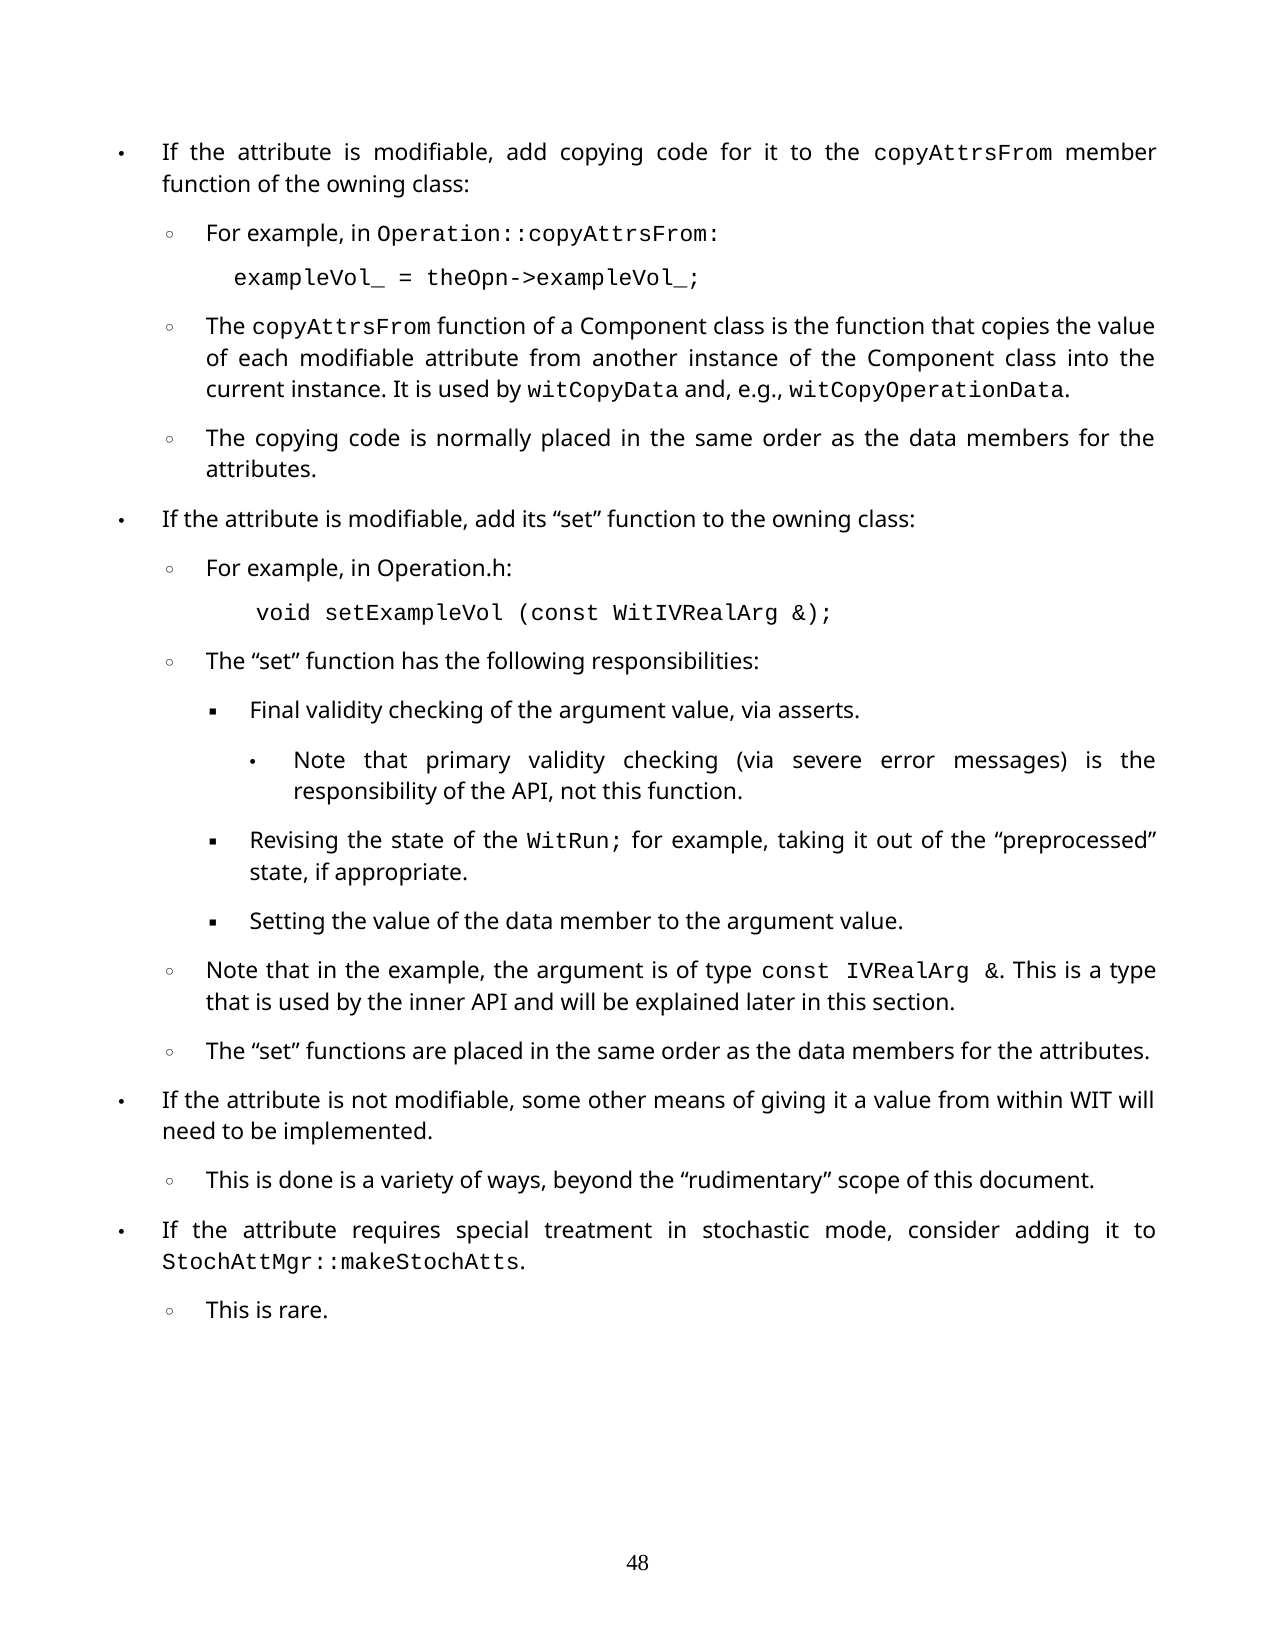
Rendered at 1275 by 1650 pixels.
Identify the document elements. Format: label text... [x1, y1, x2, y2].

list Note that in the example, the argument is of type const IVRealArg &. This is a type that is used by the inner API and will be explained later in this section. [162, 954, 1157, 1017]
list This is done is a variety of ways, beyond the “rudimentary” scope of this document. [162, 1164, 1157, 1196]
list If the attribute is modifiable, add its “set” function to the owning class: [118, 503, 1157, 534]
list This is rare. [162, 1294, 1157, 1326]
list The “set” function has the following responsibilities: [162, 645, 1157, 676]
list Setting the value of the data member to the argument value. [206, 905, 1157, 936]
list If the attribute is not modifiable, some other means of giving it a value from within WIT will need to be implemented. [118, 1084, 1157, 1146]
text void setExampleVol (const WitIVRealArg &); [118, 601, 1157, 627]
list If the attribute is modifiable, add copying code for it to the copyAttrsFrom member function of the owning class: [118, 136, 1157, 199]
list The copying code is normally placed in the same order as the data members for the attributes. [162, 422, 1157, 484]
text exampleVol_ = theOpn->exampleVol_; [192, 266, 1157, 292]
list If the attribute requires special treatment in stochastic mode, consider adding it to StochAttMgr::makeStochAtts. [118, 1214, 1157, 1276]
list Final validity checking of the argument value, via asserts. [206, 694, 1157, 726]
list For example, in Operation.h: [162, 552, 1157, 583]
list The copyAttrsFrom function of a Component class is the function that copies the value of each modifiable attribute from another instance of the Component class into the current instance. It is used by witCopyData and, e.g., witCopyOperationData. [162, 310, 1157, 404]
list The “set” functions are placed in the same order as the data members for the attributes. [162, 1035, 1157, 1066]
list For example, in Operation::copyAttrsFrom: [162, 217, 1157, 248]
list Revising the state of the WitRun; for example, taking it out of the “preprocessed” state, if appropriate. [206, 824, 1157, 887]
list Note that primary validity checking (via severe error messages) is the responsibility of the API, not this function. [249, 744, 1157, 806]
